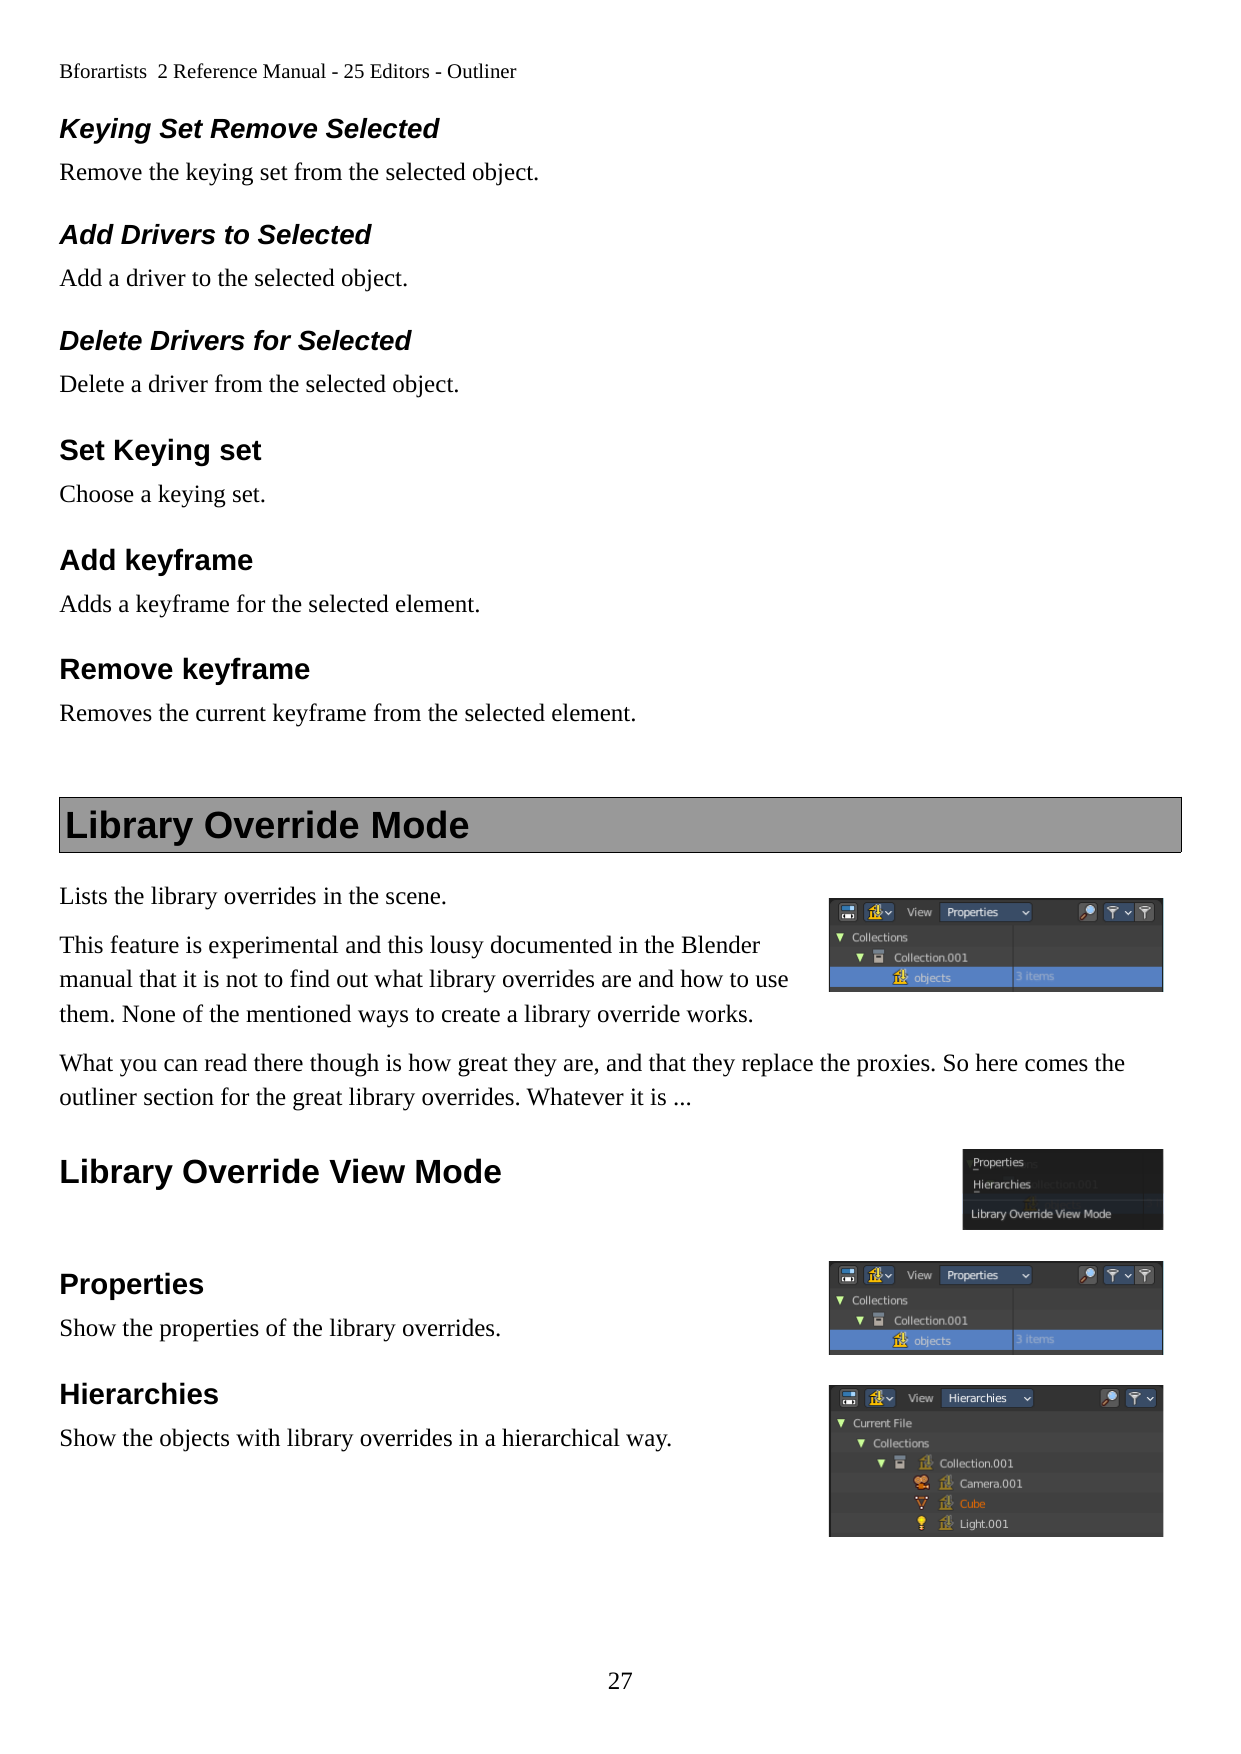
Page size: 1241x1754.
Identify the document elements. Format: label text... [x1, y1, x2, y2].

picture [962, 1149, 1164, 1230]
subtitle Set Keying set [59, 432, 1181, 466]
subtitle Add keyframe [59, 542, 1181, 576]
picture [828, 1261, 1164, 1355]
text Delete a driver from the selected object. [59, 369, 1181, 398]
table_header Library Override Mode [60, 798, 1181, 852]
text What you can read there though is how great they are, and that they replace the proxies. So here comes the outliner section for the great library overrides. Whatever it is ... [59, 1048, 1181, 1111]
text Add a driver to the selected object. [59, 263, 1181, 292]
text Choose a keying set. [59, 479, 1181, 507]
subtitle [1164, 1267, 1181, 1301]
subtitle [1164, 1152, 1181, 1191]
text Adds a keyframe for the selected element. [59, 589, 1181, 617]
text Removes the current keyframe from the selected element. [59, 698, 1181, 727]
text Show the properties of the library overrides. [59, 1313, 828, 1342]
subtitle Keying Set Remove Selected [59, 113, 1181, 144]
subtitle Properties [59, 1267, 828, 1301]
subtitle Hierarchies [59, 1377, 1181, 1411]
picture [828, 1385, 1164, 1537]
text Remove the keying set from the selected object. [59, 157, 1181, 186]
text Lists the library overrides in the scene. [59, 881, 1181, 909]
subtitle Library Override View Mode [59, 1152, 962, 1191]
picture [828, 898, 1164, 992]
subtitle Remove keyframe [59, 652, 1181, 686]
text Show the objects with library overrides in a hierarchical way. [59, 1423, 828, 1452]
text This feature is experimental and this lousy documented in the Blender manual that it is not to find out what library overrides are and how to use them. None of the mentioned ways to create a library override works. [59, 930, 1181, 1027]
subtitle Add Drivers to Selected [59, 218, 1181, 250]
subtitle Delete Drivers for Selected [59, 324, 1181, 356]
